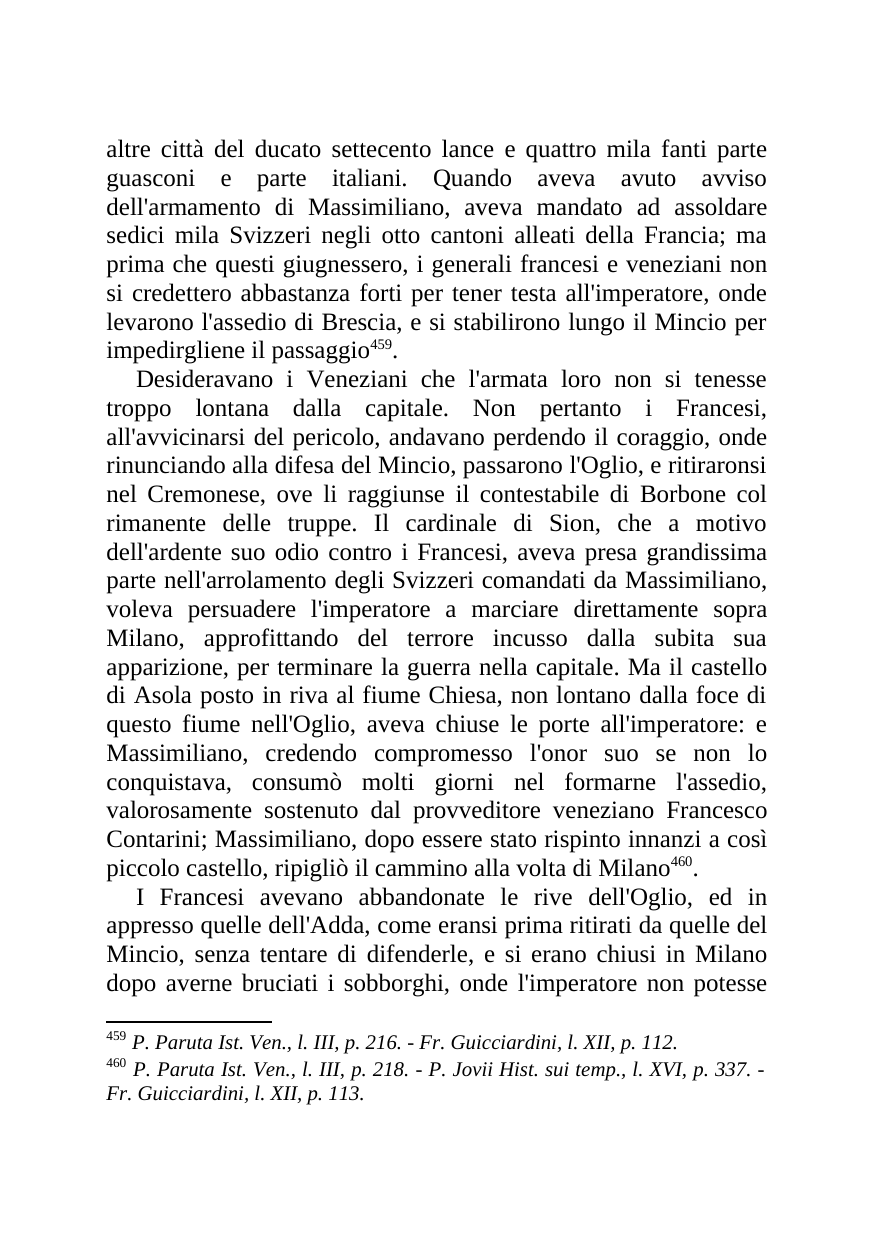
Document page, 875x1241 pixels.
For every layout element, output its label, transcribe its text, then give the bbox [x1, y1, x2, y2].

text I Francesi avevano abbandonate le rive dell'Oglio, ed in appresso quelle dell'Adda, come eransi prima ritirati da quelle del Mincio, senza tentare di difenderle, e si erano chiusi in Milano dopo averne bruciati i sobborghi, onde l'imperatore non potesse [106, 882, 768, 997]
text P. Paruta Ist. Ven., l. III, p. 218. - P. Jovii Hist. sui temp., l. XVI, p. 337. - Fr. Guicciardini, l. XII, p. 113. [106, 1055, 768, 1105]
text P. Paruta Ist. Ven., l. III, p. 216. - Fr. Guicciardini, l. XII, p. 112. [106, 1028, 768, 1055]
text Desideravano i Veneziani che l'armata loro non si tenesse troppo lontana dalla capitale. Non pertanto i Francesi, all'avvicinarsi del pericolo, andavano perdendo il coraggio, onde rinunciando alla difesa del Mincio, passarono l'Oglio, e ritiraronsi nel Cremonese, ove li raggiunse il contestabile di Borbone col rimanente delle truppe. Il cardinale di Sion, che a motivo dell'ardente suo odio contro i Francesi, aveva presa grandissima parte nell'arrolamento degli Svizzeri comandati da Massimiliano, voleva persuadere l'imperatore a marciare direttamente sopra Milano, approfittando del terrore incusso dalla subita sua apparizione, per terminare la guerra nella capitale. Ma il castello di Asola posto in riva al fiume Chiesa, non lontano dalla foce di questo fiume nell'Oglio, aveva chiuse le porte all'imperatore: e Massimiliano, credendo compromesso l'onor suo se non lo conquistava, consumò molti giorni nel formarne l'assedio, valorosamente sostenuto dal provveditore veneziano Francesco Contarini; Massimiliano, dopo essere stato rispinto innanzi a così piccolo castello, ripigliò il cammino alla volta di Milano. [106, 364, 768, 882]
text altre città del ducato settecento lance e quattro mila fanti parte guasconi e parte italiani. Quando aveva avuto avviso dell'armamento di Massimiliano, aveva mandato ad assoldare sedici mila Svizzeri negli otto cantoni alleati della Francia; ma prima che questi giugnessero, i generali francesi e veneziani non si credettero abbastanza forti per tener testa all'imperatore, onde levarono l'assedio di Brescia, e si stabilirono lungo il Mincio per impedirgliene il passaggio. [106, 134, 768, 364]
